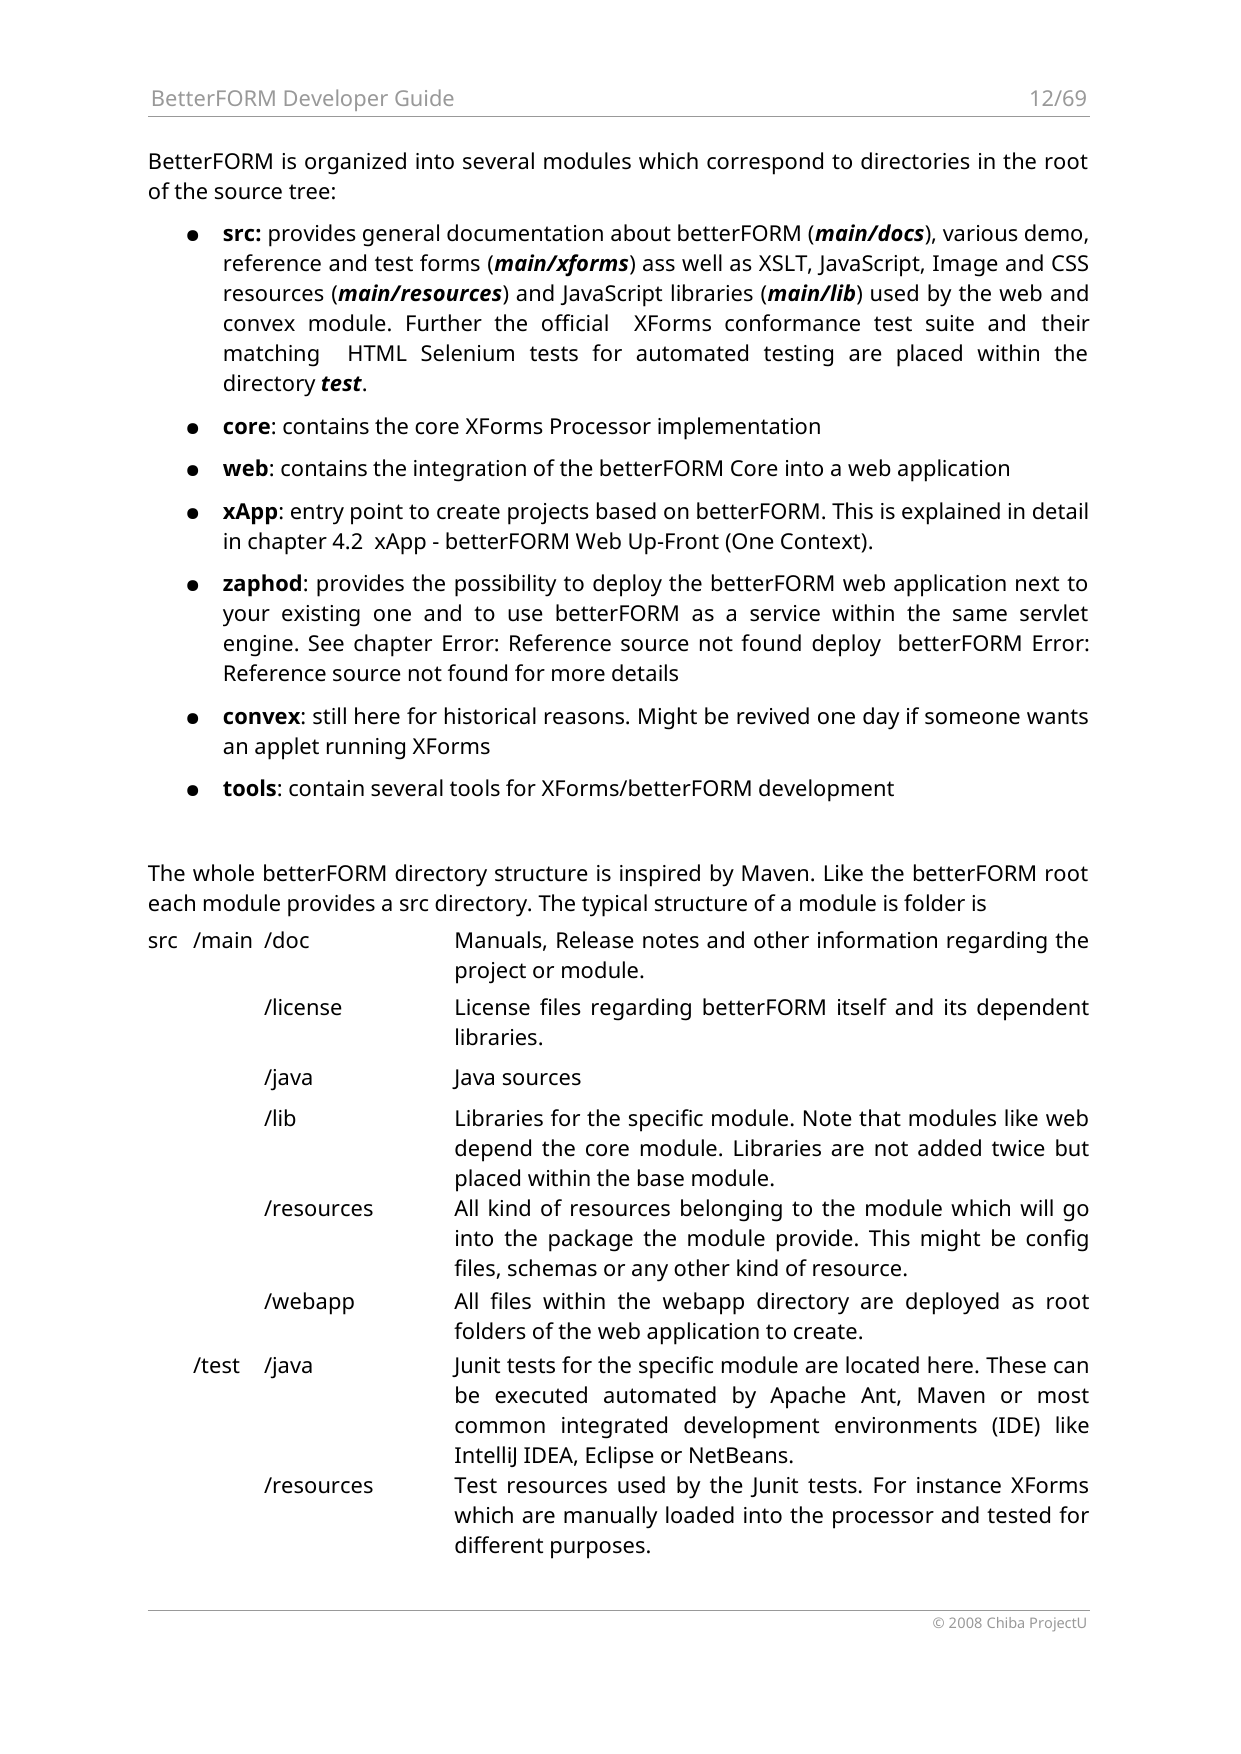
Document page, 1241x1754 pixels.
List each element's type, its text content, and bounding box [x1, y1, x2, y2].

list zaphod: provides the possibility to deploy the betterFORM web application next to your existing one and to use betterFORM as a service within the same servlet engine. See chapter Error: Reference source not found deploy betterFORM Error: Reference source not found for more details [185, 568, 1090, 688]
table_cell [148, 1061, 193, 1103]
list convex: still here for historical reasons. Might be revived one day if someone wants an applet running XForms [185, 701, 1090, 761]
table_cell [193, 1470, 264, 1568]
table_cell [148, 1193, 193, 1286]
table_header Manuals, Release notes and other information regarding the project or module. [454, 925, 1094, 992]
text BetterFORM is organized into several modules which correspond to directories in the root of the source tree: [148, 146, 1090, 206]
list src: provides general documentation about betterFORM (main/docs), various demo, reference and test forms (main/xforms) ass well as XSLT, JavaScript, Image and CSS resources (main/resources) and JavaScript libraries (main/lib) used by the web and convex module. Further the official XForms conformance test suite and their matching HTML Selenium tests for automated testing are placed within the directory test. [185, 218, 1090, 398]
table_cell [148, 1286, 193, 1350]
table_cell Java sources [454, 1061, 1094, 1103]
table_cell All files within the webapp directory are deployed as root folders of the web application to create. [454, 1286, 1094, 1350]
table_header /main [193, 925, 264, 992]
table_cell /lib [264, 1103, 454, 1193]
table_cell /resources [264, 1193, 454, 1286]
table_cell [148, 1350, 193, 1470]
table_cell [193, 1193, 264, 1286]
table_cell [148, 992, 193, 1061]
table_cell [193, 1103, 264, 1193]
table_cell /java [264, 1350, 454, 1470]
table_cell /webapp [264, 1286, 454, 1350]
table_cell /resources [264, 1470, 454, 1568]
table_cell /java [264, 1061, 454, 1103]
table_cell /test [193, 1350, 264, 1470]
table_cell /license [264, 992, 454, 1061]
table_cell Test resources used by the Junit tests. For instance XForms which are manually loaded into the processor and tested for different purposes. [454, 1470, 1094, 1568]
list core: contains the core XForms Processor implementation [185, 411, 1090, 441]
table_cell [148, 1470, 193, 1568]
list web: contains the integration of the betterFORM Core into a web application [185, 453, 1090, 483]
table_cell Junit tests for the specific module are located here. These can be executed automated by Apache Ant, Maven or most common integrated development environments (IDE) like IntelliJ IDEA, Eclipse or NetBeans. [454, 1350, 1094, 1470]
list xApp: entry point to create projects based on betterFORM. This is explained in detail in chapter 4.2 xApp - betterFORM Web Up-Front (One Context). [185, 496, 1090, 556]
list tools: contain several tools for XForms/betterFORM development [185, 773, 1090, 803]
table_cell [193, 1061, 264, 1103]
table_cell [193, 1286, 264, 1350]
table_cell [193, 992, 264, 1061]
text The whole betterFORM directory structure is inspired by Maven. Like the betterFORM root each module provides a src directory. The typical structure of a module is folder is [148, 858, 1090, 918]
table_cell Libraries for the specific module. Note that modules like web depend the core module. Libraries are not added twice but placed within the base module. [454, 1103, 1094, 1193]
table_cell License files regarding betterFORM itself and its dependent libraries. [454, 992, 1094, 1061]
table_cell [148, 1103, 193, 1193]
table_header src [148, 925, 193, 992]
table_cell All kind of resources belonging to the module which will go into the package the module provide. This might be config files, schemas or any other kind of resource. [454, 1193, 1094, 1286]
table_header /doc [264, 925, 454, 992]
